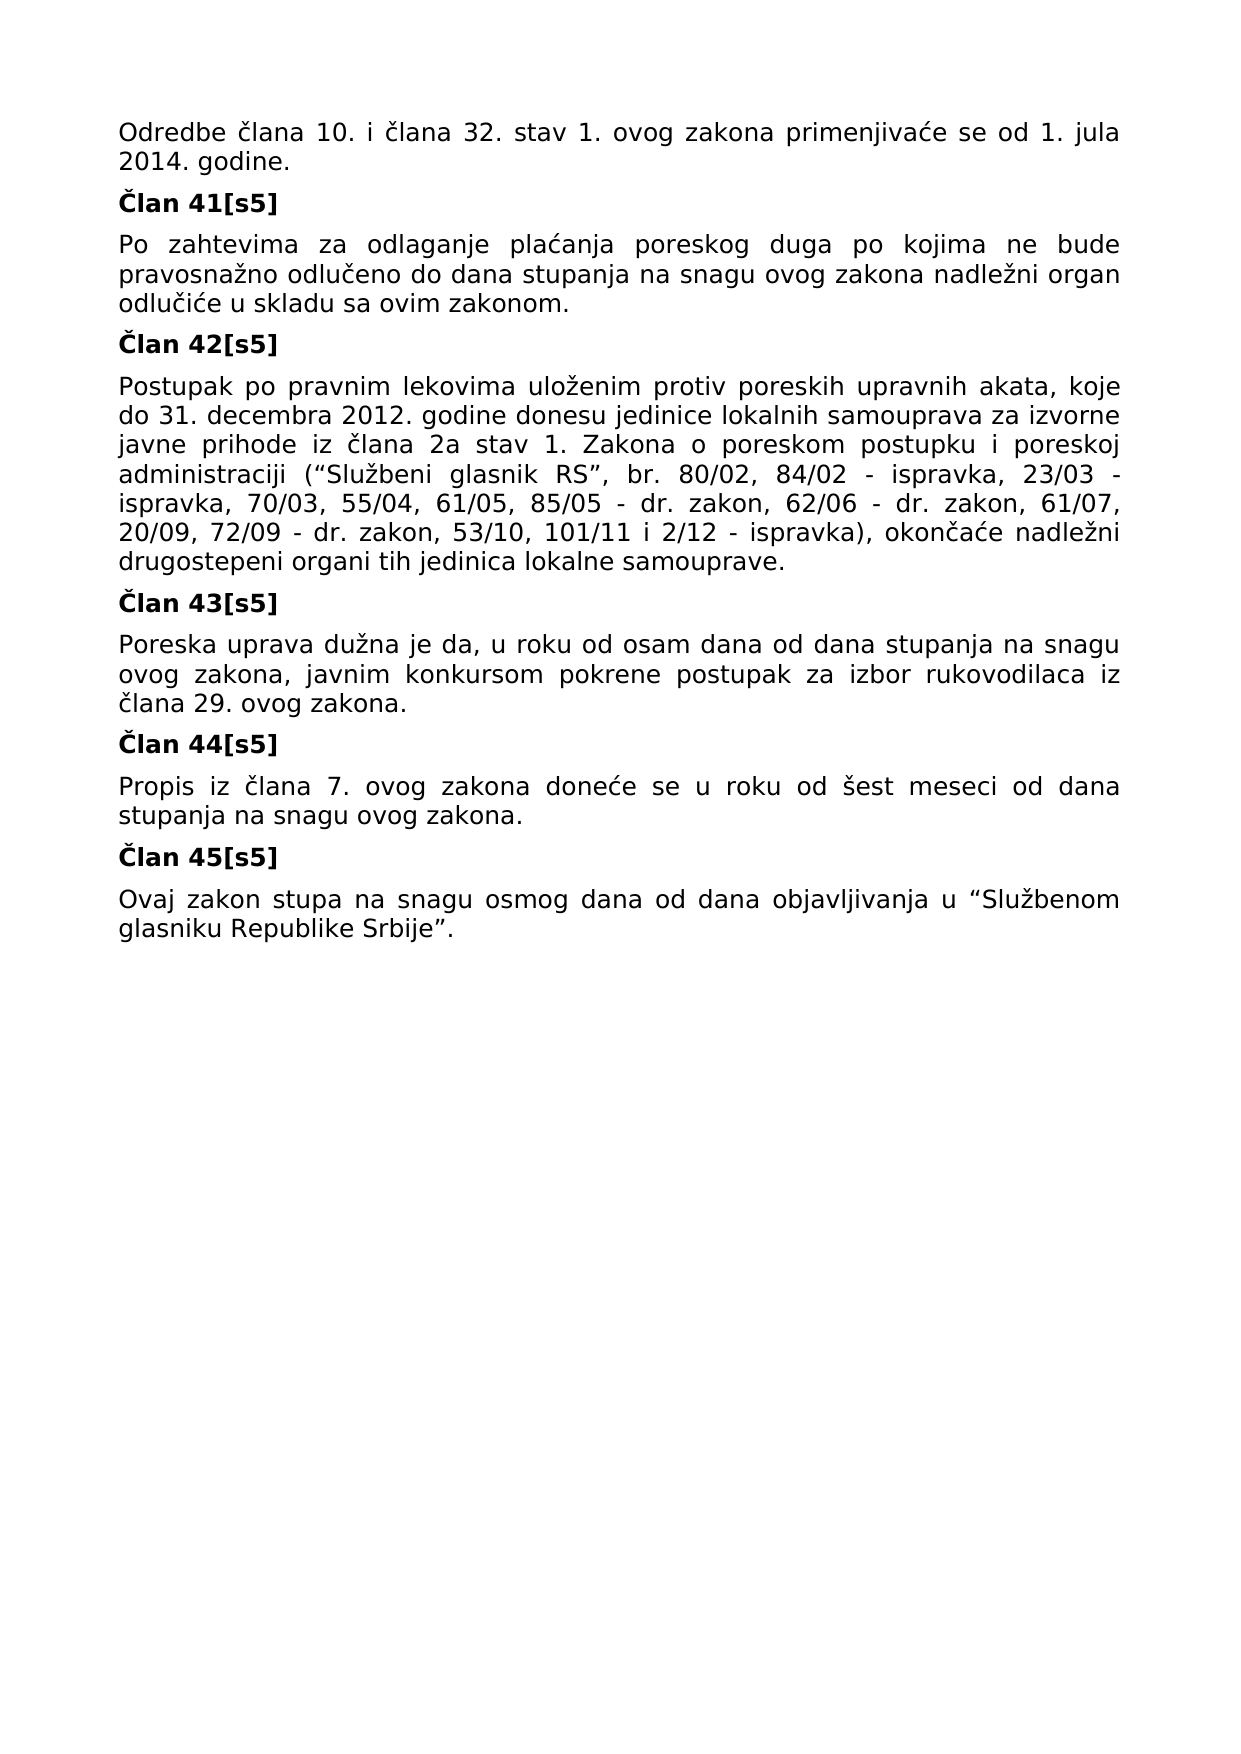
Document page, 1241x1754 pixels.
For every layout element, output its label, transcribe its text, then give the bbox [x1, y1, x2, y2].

text Po zahtevima za odlaganje plaćanja poreskog duga po kojima ne bude pravosnažno odlučeno do dana stupanja na snagu ovog zakona nadležni organ odlučiće u skladu sa ovim zakonom. [118, 231, 1122, 318]
text Član 45[s5] [118, 843, 1122, 872]
text Član 44[s5] [118, 731, 1122, 760]
text Odredbe člana 10. i člana 32. stav 1. ovog zakona primenjivaće se od 1. jula 2014. godine. [118, 118, 1122, 176]
text Propis iz člana 7. ovog zakona doneće se u roku od šest meseci od dana stupanja na snagu ovog zakona. [118, 772, 1122, 831]
text Poreska uprava dužna je da, u roku od osam dana od dana stupanja na snagu ovog zakona, javnim konkursom pokrene postupak za izbor rukovodilaca iz člana 29. ovog zakona. [118, 631, 1122, 718]
text Postupak po pravnim lekovima uloženim protiv poreskih upravnih akata, koje do 31. decembra 2012. godine donesu jedinice lokalnih samouprava za izvorne javne prihode iz člana 2a stav 1. Zakona o poreskom postupku i poreskoj administraciji (“Službeni glasnik RS”, br. 80/02, 84/02 - ispravka, 23/03 - ispravka, 70/03, 55/04, 61/05, 85/05 - dr. zakon, 62/06 - dr. zakon, 61/07, 20/09, 72/09 - dr. zakon, 53/10, 101/11 i 2/12 - ispravka), okončaće nadležni drugostepeni organi tih jedinica lokalne samouprave. [118, 372, 1122, 576]
text Član 43[s5] [118, 589, 1122, 618]
text Član 41[s5] [118, 189, 1122, 218]
text Ovaj zakon stupa na snagu osmog dana od dana objavljivanja u “Službenom glasniku Republike Srbije”. [118, 885, 1122, 943]
text Član 42[s5] [118, 331, 1122, 360]
